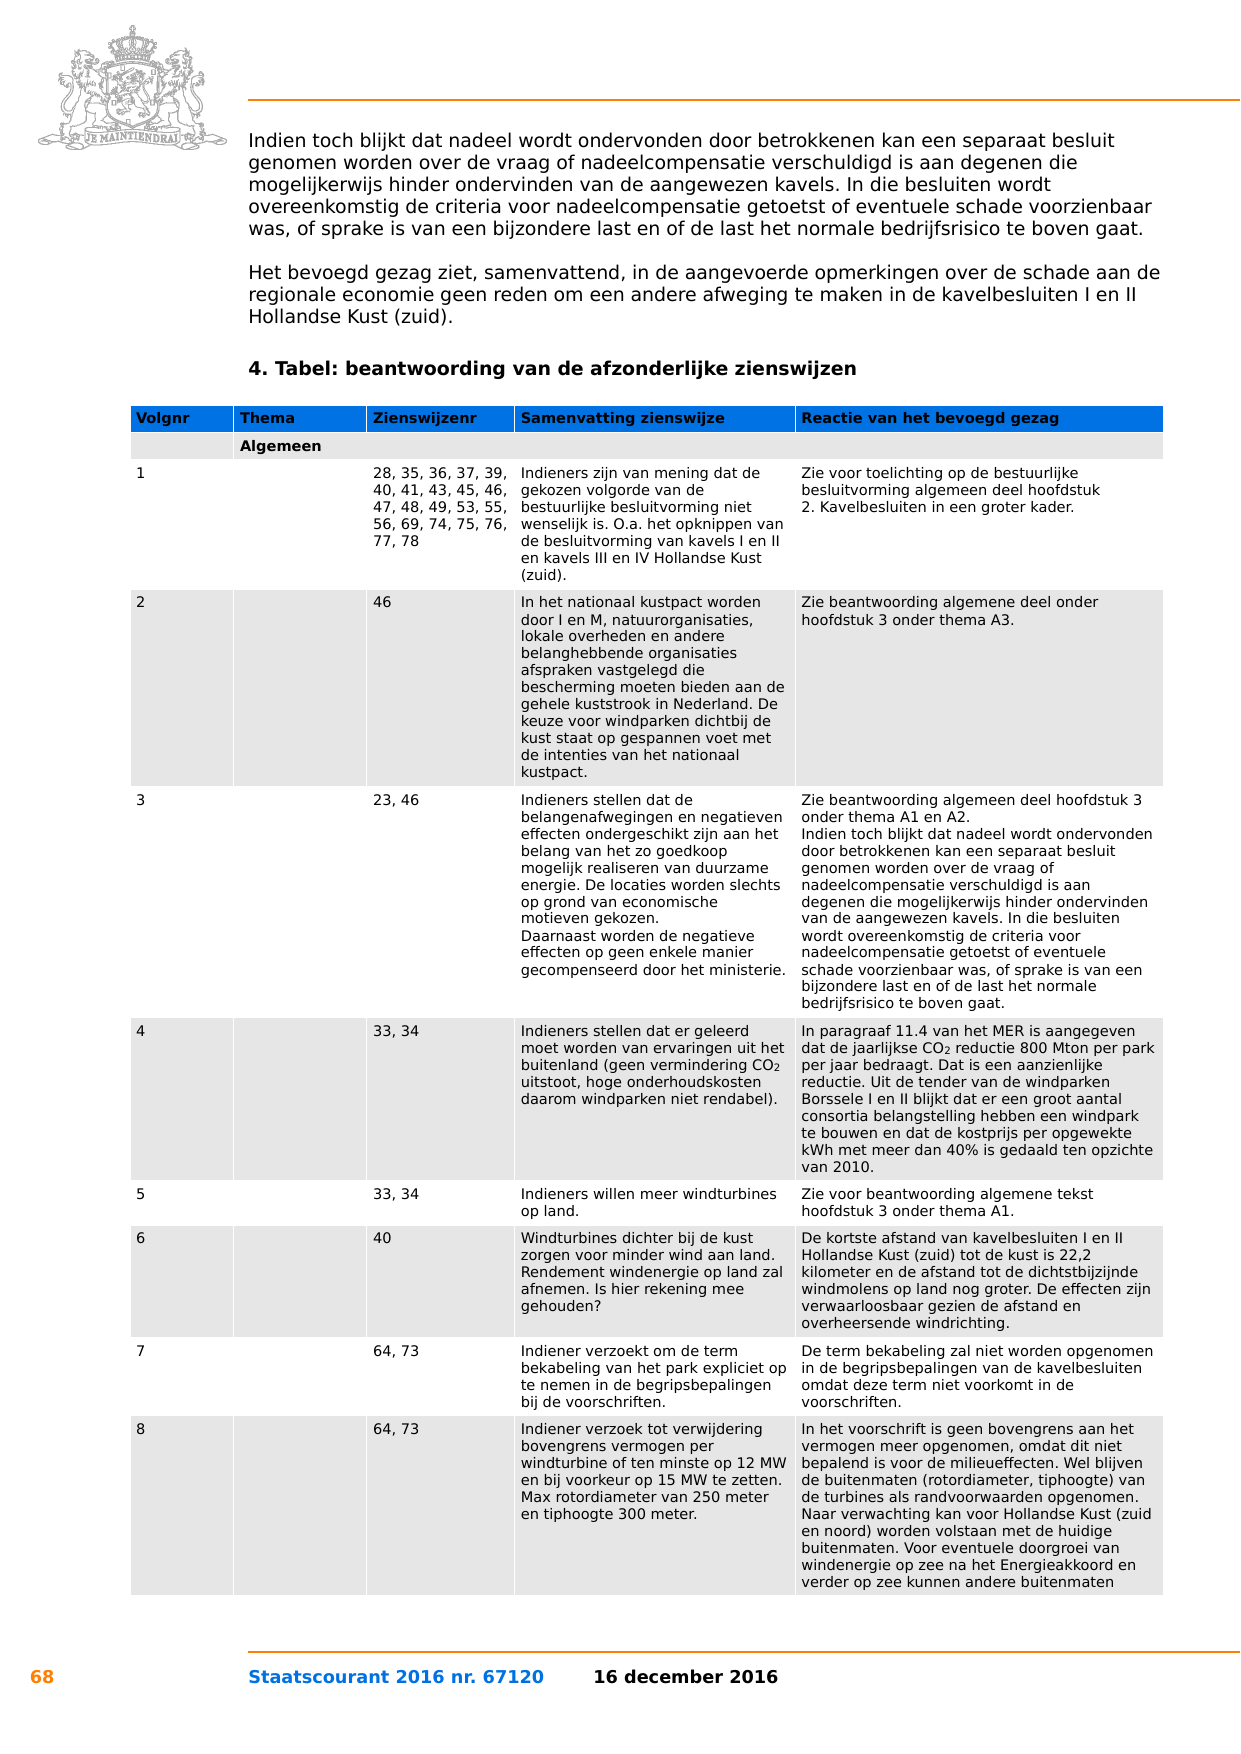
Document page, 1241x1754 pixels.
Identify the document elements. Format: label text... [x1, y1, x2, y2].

table_cell 28, 35, 36, 37, 39, 40, 41, 43, 45, 46, 47, 48, 49, 53, 55, 56, 69, 74, 75, 76, 77, 78 [367, 460, 514, 589]
table_cell 6 [131, 1226, 233, 1337]
table_cell 1 [131, 460, 233, 589]
table_cell [234, 1181, 366, 1224]
subtitle 4. Tabel: beantwoording van de afzonderlijke zienswijzen [248, 358, 1163, 379]
text Het bevoegd gezag ziet, samenvattend, in de aangevoerde opmerkingen over de schade aan de regionale economie geen reden om een andere afweging te maken in de kavelbesluiten I en II Hollandse Kust (zuid). [248, 262, 1163, 328]
table_cell In het voorschrift is geen bovengrens aan het vermogen meer opgenomen, omdat dit niet bepalend is voor de milieueffecten. Wel blijven de buitenmaten (rotordiameter, tiphoogte) van de turbines als randvoorwaarden opgenomen. Naar verwachting kan voor Hollandse Kust (zuid en noord) worden volstaan met de huidige buitenmaten. Voor eventuele doorgroei van windenergie op zee na het Energieakkoord en verder op zee kunnen andere buitenmaten [796, 1416, 1163, 1595]
table_cell Indieners stellen dat er geleerd moet worden van ervaringen uit het buitenland (geen vermindering CO2 uitstoot, hoge onderhoudskosten daarom windparken niet rendabel). [515, 1018, 795, 1180]
table_cell 33, 34 [367, 1018, 514, 1180]
table_cell 2 [131, 590, 233, 786]
table_cell [234, 1416, 366, 1595]
table_cell In paragraaf 11.4 van het MER is aangegeven dat de jaarlijkse CO2 reductie 800 Mton per park per jaar bedraagt. Dat is een aanzienlijke reductie. Uit de tender van de windparken Borssele I en II blijkt dat er een groot aantal consortia belangstelling hebben een windpark te bouwen en dat de kostprijs per opgewekte kWh met meer dan 40% is gedaald ten opzichte van 2010. [796, 1018, 1163, 1180]
table_cell 46 [367, 590, 514, 786]
table_cell 33, 34 [367, 1181, 514, 1224]
table_cell 8 [131, 1416, 233, 1595]
table_cell 4 [131, 1018, 233, 1180]
table_cell 40 [367, 1226, 514, 1337]
table_header Samenvatting zienswijze [515, 406, 795, 432]
table_cell Zie voor toelichting op de bestuurlijke besluitvorming algemeen deel hoofdstuk 2. Kavelbesluiten in een groter kader. [796, 460, 1163, 589]
table_cell 5 [131, 1181, 233, 1224]
table_cell Algemeen [234, 433, 1163, 459]
table_cell [234, 1226, 366, 1337]
table_header Thema [234, 406, 366, 432]
table_cell [131, 433, 233, 459]
table_cell In het nationaal kustpact worden door I en M, natuurorganisaties, lokale overheden en andere belanghebbende organisaties afspraken vastgelegd die bescherming moeten bieden aan de gehele kuststrook in Nederland. De keuze voor windparken dichtbij de kust staat op gespannen voet met de intenties van het nationaal kustpact. [515, 590, 795, 786]
table_cell 3 [131, 787, 233, 1017]
table_cell Indieners zijn van mening dat de gekozen volgorde van de bestuurlijke besluitvorming niet wenselijk is. O.a. het opknippen van de besluitvorming van kavels I en II en kavels III en IV Hollandse Kust (zuid). [515, 460, 795, 589]
table_cell 64, 73 [367, 1338, 514, 1415]
table_cell Indieners stellen dat de belangenafwegingen en negatieven effecten ondergeschikt zijn aan het belang van het zo goedkoop mogelijk realiseren van duurzame energie. De locaties worden slechts op grond van economische motieven gekozen. Daarnaast worden de negatieve effecten op geen enkele manier gecompenseerd door het ministerie. [515, 787, 795, 1017]
table_cell De term bekabeling zal niet worden opgenomen in de begripsbepalingen van de kavelbesluiten omdat deze term niet voorkomt in de voorschriften. [796, 1338, 1163, 1415]
table_cell Zie voor beantwoording algemene tekst hoofdstuk 3 onder thema A1. [796, 1181, 1163, 1224]
table_cell Indieners willen meer windturbines op land. [515, 1181, 795, 1224]
table_cell Zie beantwoording algemeen deel hoofdstuk 3 onder thema A1 en A2. Indien toch blijkt dat nadeel wordt ondervonden door betrokkenen kan een separaat besluit genomen worden over de vraag of nadeelcompensatie verschuldigd is aan degenen die mogelijkerwijs hinder ondervinden van de aangewezen kavels. In die besluiten wordt overeenkomstig de criteria voor nadeelcompensatie getoetst of eventuele schade voorzienbaar was, of sprake is van een bijzondere last en of de last het normale bedrijfsrisico te boven gaat. [796, 787, 1163, 1017]
table_cell Zie beantwoording algemene deel onder hoofdstuk 3 onder thema A3. [796, 590, 1163, 786]
picture [38, 25, 227, 150]
table_cell 64, 73 [367, 1416, 514, 1595]
table_cell 7 [131, 1338, 233, 1415]
table_cell Indiener verzoek tot verwijdering bovengrens vermogen per windturbine of ten minste op 12 MW en bij voorkeur op 15 MW te zetten. Max rotordiameter van 250 meter en tiphoogte 300 meter. [515, 1416, 795, 1595]
table_header Reactie van het bevoegd gezag [796, 406, 1163, 432]
table_cell [234, 590, 366, 786]
text Indien toch blijkt dat nadeel wordt ondervonden door betrokkenen kan een separaat besluit genomen worden over de vraag of nadeelcompensatie verschuldigd is aan degenen die mogelijkerwijs hinder ondervinden van de aangewezen kavels. In die besluiten wordt overeenkomstig de criteria voor nadeelcompensatie getoetst of eventuele schade voorzienbaar was, of sprake is van een bijzondere last en of de last het normale bedrijfsrisico te boven gaat. [248, 130, 1163, 240]
table_cell Windturbines dichter bij de kust zorgen voor minder wind aan land. Rendement windenergie op land zal afnemen. Is hier rekening mee gehouden? [515, 1226, 795, 1337]
table_cell [234, 1338, 366, 1415]
table_cell [234, 1018, 366, 1180]
table_cell [234, 787, 366, 1017]
table_cell Indiener verzoekt om de term bekabeling van het park expliciet op te nemen in de begripsbepalingen bij de voorschriften. [515, 1338, 795, 1415]
table_cell De kortste afstand van kavelbesluiten I en II Hollandse Kust (zuid) tot de kust is 22,2 kilometer en de afstand tot de dichtstbijzijnde windmolens op land nog groter. De effecten zijn verwaarloosbaar gezien de afstand en overheersende windrichting. [796, 1226, 1163, 1337]
table_header Zienswijzenr [367, 406, 514, 432]
table_cell [234, 460, 366, 589]
table_cell 23, 46 [367, 787, 514, 1017]
table_header Volgnr [131, 406, 233, 432]
